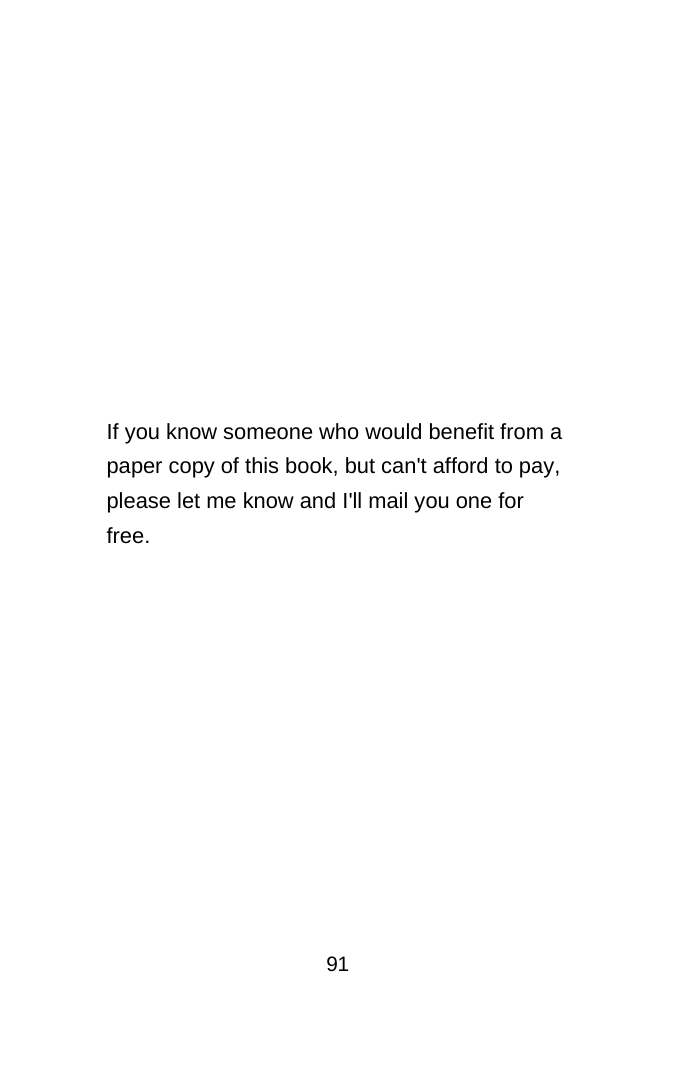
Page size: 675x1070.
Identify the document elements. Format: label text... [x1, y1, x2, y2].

text If you know someone who would benefit from a paper copy of this book, but can't afford to pay, please let me know and I'll mail you one for free. [106, 384, 568, 548]
